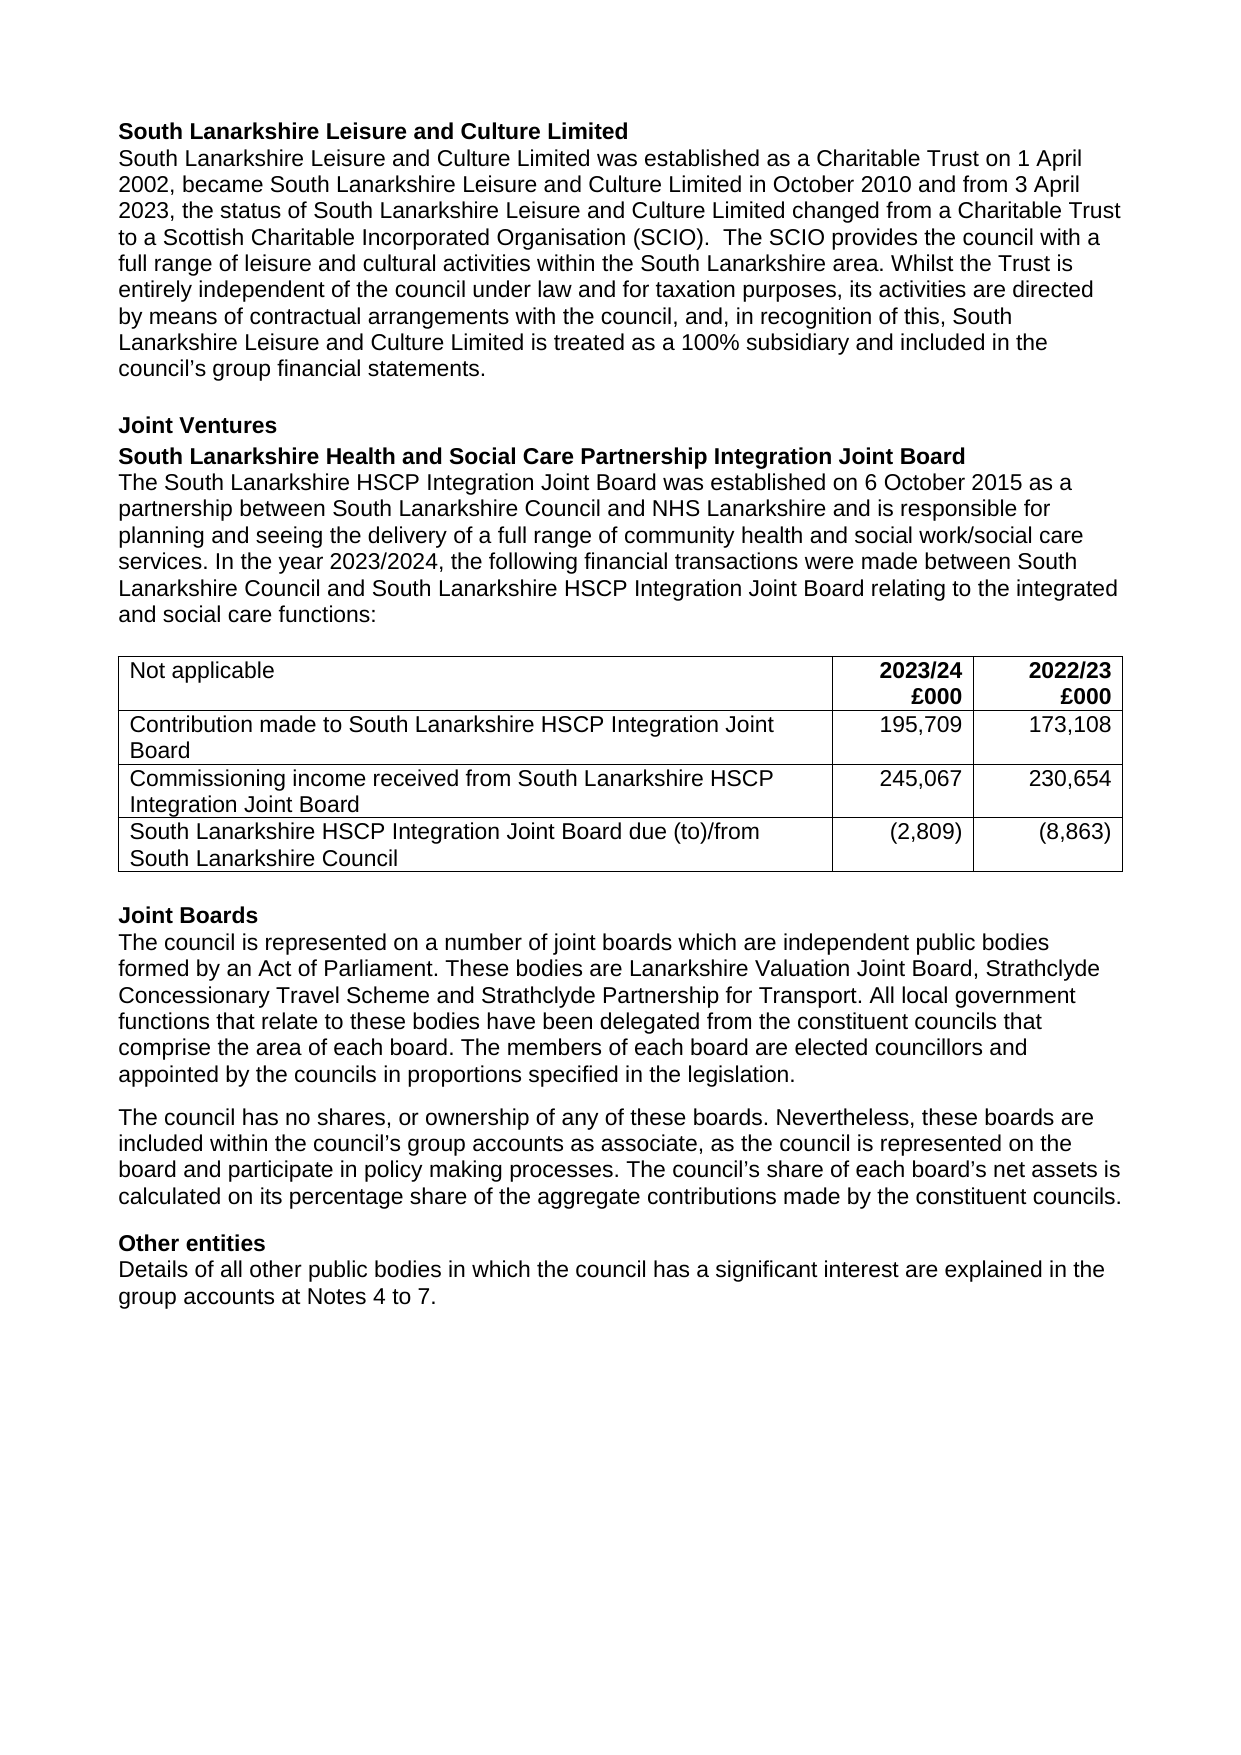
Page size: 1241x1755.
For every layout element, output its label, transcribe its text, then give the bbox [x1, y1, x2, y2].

subtitle South Lanarkshire Leisure and Culture Limited [118, 118, 1122, 144]
table_header 2023/24 £000 [833, 657, 973, 710]
text South Lanarkshire Leisure and Culture Limited was established as a Charitable Trust on 1 April 2002, became South Lanarkshire Leisure and Culture Limited in October 2010 and from 3 April 2023, the status of South Lanarkshire Leisure and Culture Limited changed from a Charitable Trust to a Scottish Charitable Incorporated Organisation (SCIO). The SCIO provides the council with a full range of leisure and cultural activities within the South Lanarkshire area. Whilst the Trust is entirely independent of the council under law and for taxation purposes, its activities are directed by means of contractual arrangements with the council, and, in recognition of this, South Lanarkshire Leisure and Culture Limited is treated as a 100% subsidiary and included in the council’s group financial statements. [118, 144, 1122, 382]
table_cell (8,863) [974, 818, 1122, 871]
text The council has no shares, or ownership of any of these boards. Nevertheless, these boards are included within the council’s group accounts as associate, as the council is represented on the board and participate in policy making processes. The council’s share of each board’s net assets is calculated on its percentage share of the aggregate contributions made by the constituent councils. [118, 1104, 1122, 1209]
subtitle Joint Ventures [118, 386, 1122, 438]
text The South Lanarkshire HSCP Integration Joint Board was established on 6 October 2015 as a partnership between South Lanarkshire Council and NHS Lanarkshire and is responsible for planning and seeing the delivery of a full range of community health and social work/social care services. In the year 2023/2024, the following financial transactions were made between South Lanarkshire Council and South Lanarkshire HSCP Integration Joint Board relating to the integrated and social care functions: [118, 469, 1122, 656]
table_header Not applicable [119, 657, 832, 710]
table_cell Contribution made to South Lanarkshire HSCP Integration Joint Board [119, 711, 832, 763]
table_cell 245,067 [833, 765, 973, 817]
table_cell South Lanarkshire HSCP Integration Joint Board due (to)/from South Lanarkshire Council [119, 818, 832, 871]
table_header 2022/23 £000 [974, 657, 1122, 710]
subtitle Other entities [118, 1230, 1122, 1256]
table_cell 173,108 [974, 711, 1122, 763]
text Details of all other public bodies in which the council has a significant interest are explained in the group accounts at Notes 4 to 7. [118, 1256, 1122, 1309]
table_cell 195,709 [833, 711, 973, 763]
subtitle Joint Boards [118, 902, 1122, 929]
table_cell 230,654 [974, 765, 1122, 817]
table_cell Commissioning income received from South Lanarkshire HSCP Integration Joint Board [119, 765, 832, 817]
subtitle South Lanarkshire Health and Social Care Partnership Integration Joint Board [118, 443, 1122, 469]
text The council is represented on a number of joint boards which are independent public bodies formed by an Act of Parliament. These bodies are Lanarkshire Valuation Joint Board, Strathclyde Concessionary Travel Scheme and Strathclyde Partnership for Transport. All local government functions that relate to these bodies have been delegated from the constituent councils that comprise the area of each board. The members of each board are elected councillors and appointed by the councils in proportions specified in the legislation. [118, 929, 1122, 1087]
table_cell (2,809) [833, 818, 973, 871]
